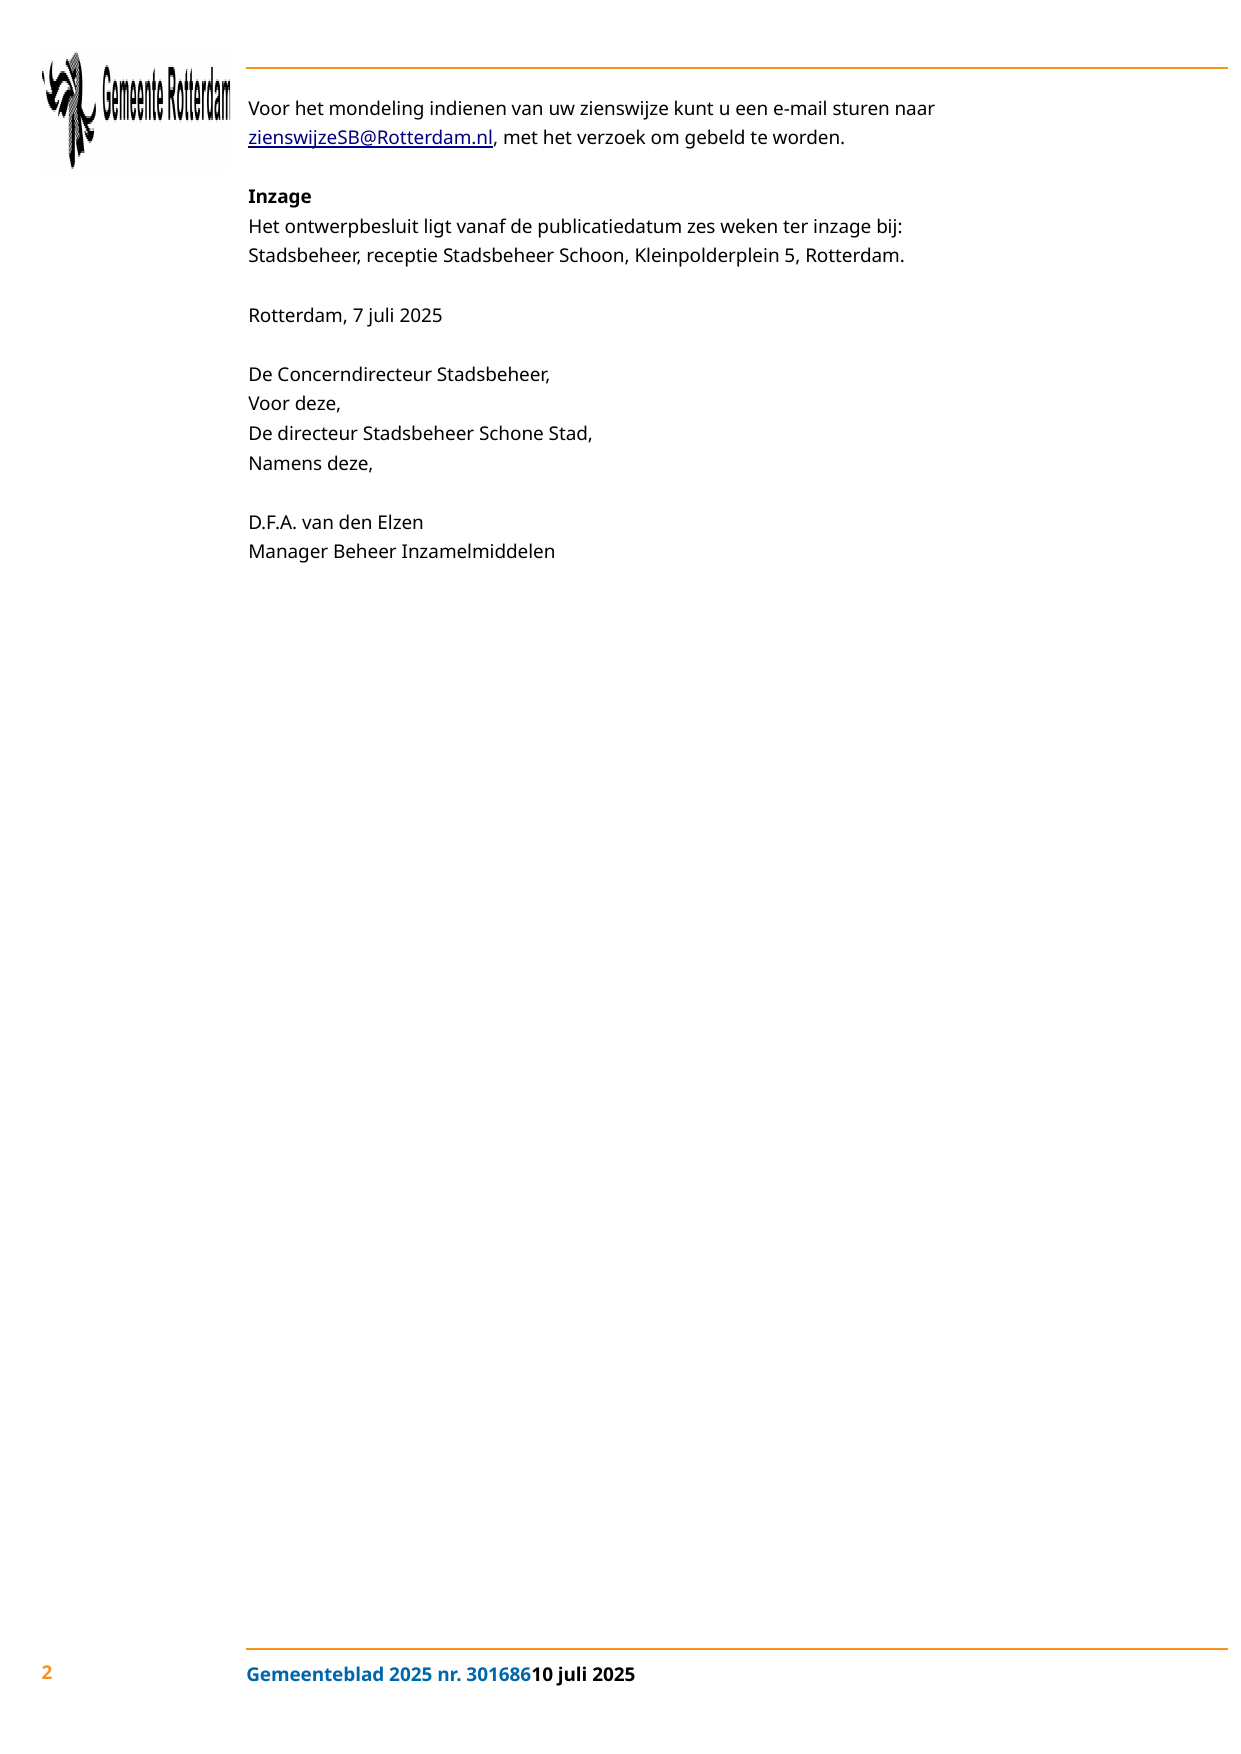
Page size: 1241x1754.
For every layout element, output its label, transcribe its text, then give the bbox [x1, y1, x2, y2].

picture [41, 47, 231, 172]
text Voor deze, [248, 391, 1152, 416]
text Inzage [248, 183, 1152, 209]
text Manager Beheer Inzamelmiddelen [248, 538, 1152, 564]
text Rotterdam, 7 juli 2025 [248, 302, 1152, 328]
text Voor het mondeling indienen van uw zienswijze kunt u een e-mail sturen naar zienswijzeSB@Rotterdam.nl, met het verzoek om gebeld te worden. [248, 95, 1152, 150]
text De Concerndirecteur Stadsbeheer, [248, 361, 1152, 387]
text Het ontwerpbesluit ligt vanaf de publicatiedatum zes weken ter inzage bij: [248, 213, 1152, 239]
text Stadsbeheer, receptie Stadsbeheer Schoon, Kleinpolderplein 5, Rotterdam. [248, 243, 1152, 268]
text De directeur Stadsbeheer Schone Stad, [248, 420, 1152, 446]
text Namens deze, [248, 450, 1152, 476]
text D.F.A. van den Elzen [248, 509, 1152, 535]
